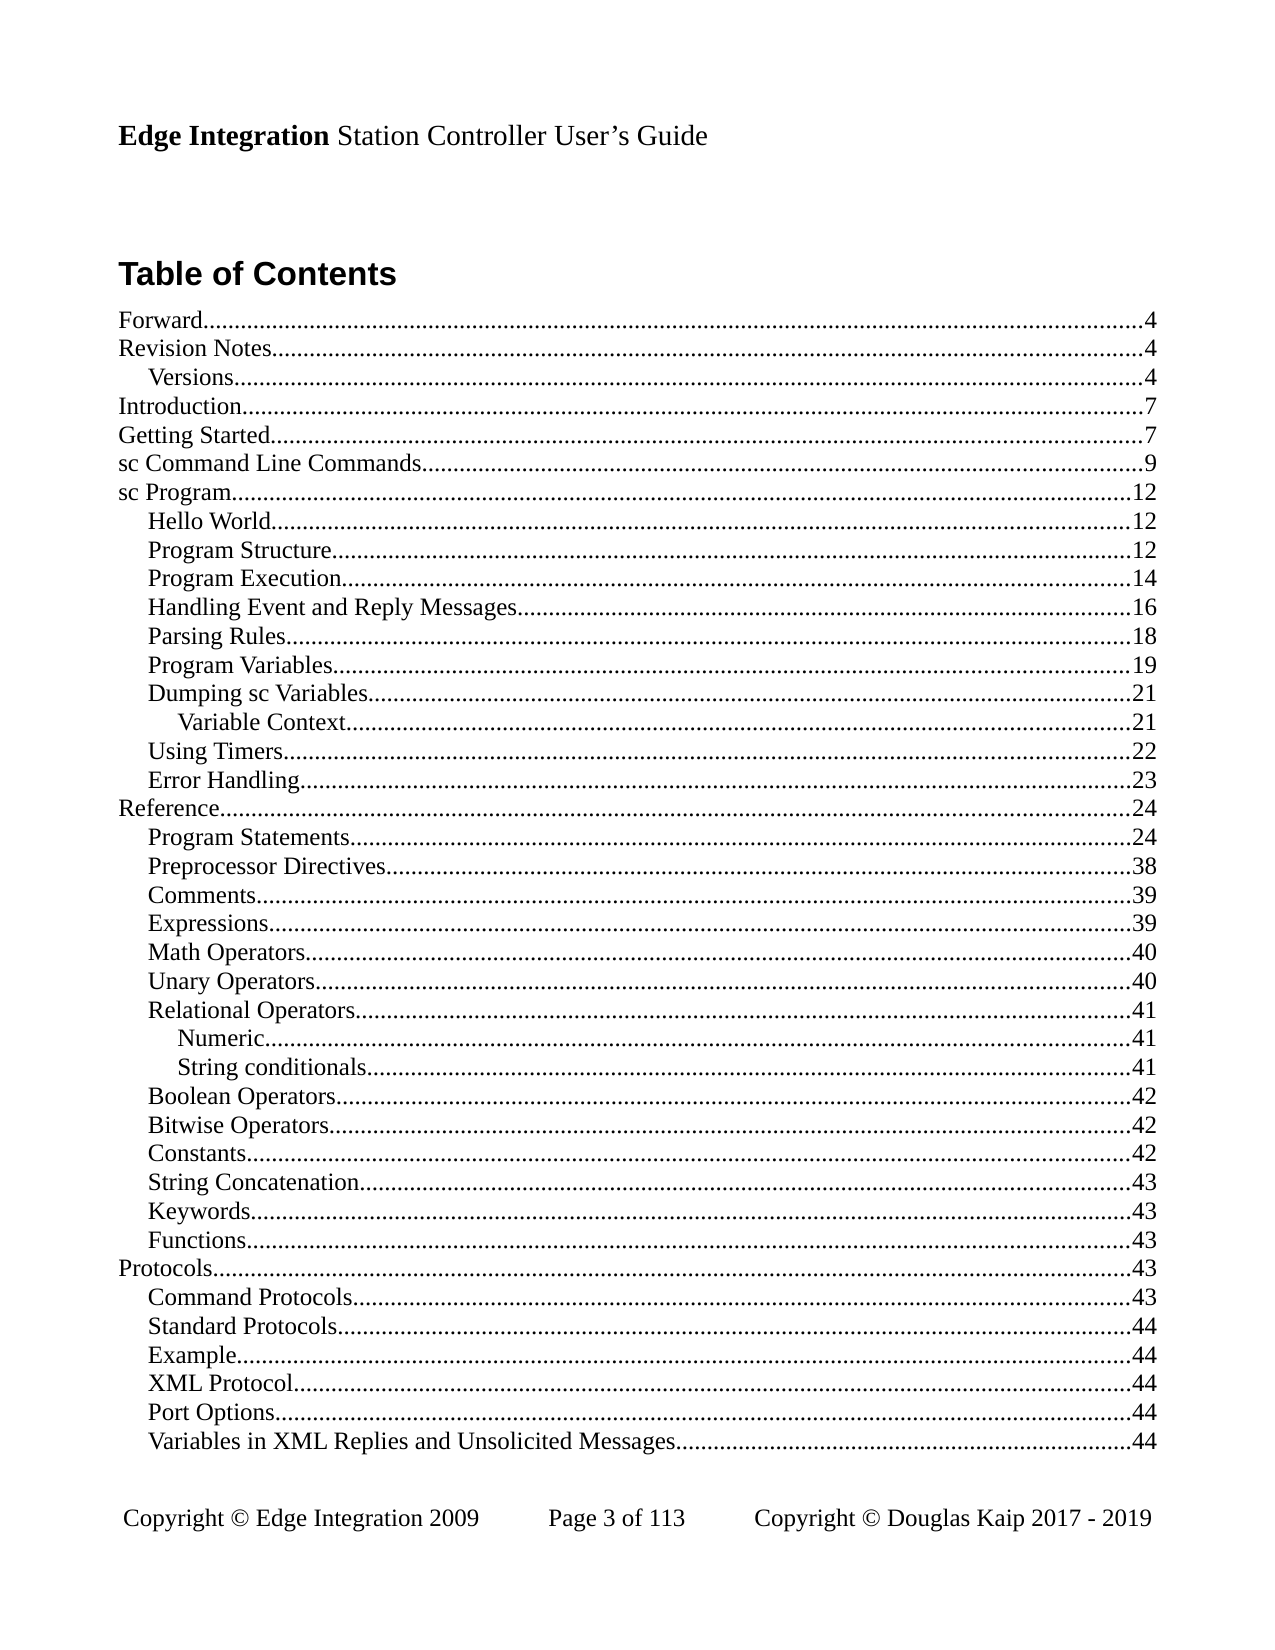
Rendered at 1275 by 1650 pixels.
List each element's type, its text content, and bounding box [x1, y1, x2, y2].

text Numeric 41 [177, 1023, 1157, 1052]
text Standard Protocols 44 [148, 1311, 1157, 1340]
text Revision Notes 4 [118, 333, 1157, 362]
text XML Protocol 44 [148, 1368, 1157, 1397]
text Reference 24 [118, 793, 1157, 822]
text sc Command Line Commands 9 [118, 448, 1157, 477]
text Program Structure 12 [148, 535, 1157, 563]
text Port Options 44 [148, 1397, 1157, 1426]
text Keywords 43 [148, 1196, 1157, 1225]
text Command Protocols 43 [148, 1282, 1157, 1311]
text Program Statements 24 [148, 822, 1157, 851]
text Variable Context 21 [177, 707, 1157, 736]
text Hello World 12 [148, 506, 1157, 535]
text Using Timers 22 [148, 736, 1157, 765]
subtitle Table of Contents [118, 254, 1157, 292]
text String conditionals 41 [177, 1052, 1157, 1081]
text Program Variables 19 [148, 650, 1157, 678]
text Constants 42 [148, 1138, 1157, 1167]
text Functions 43 [148, 1225, 1157, 1253]
text Boolean Operators 42 [148, 1081, 1157, 1110]
text Relational Operators 41 [148, 995, 1157, 1023]
text Math Operators 40 [148, 937, 1157, 966]
text Preprocessor Directives 38 [148, 851, 1157, 880]
text Variables in XML Replies and Unsolicited Messages 44 [148, 1426, 1157, 1455]
text Unary Operators 40 [148, 966, 1157, 995]
text Comments 39 [148, 880, 1157, 908]
text Expressions 39 [148, 908, 1157, 937]
text Example 44 [148, 1340, 1157, 1368]
text Introduction 7 [118, 391, 1157, 420]
text Bitwise Operators 42 [148, 1110, 1157, 1138]
text String Concatenation 43 [148, 1167, 1157, 1196]
text Forward 4 [118, 305, 1157, 333]
text Versions 4 [148, 362, 1157, 391]
text Program Execution 14 [148, 563, 1157, 592]
text Error Handling 23 [148, 765, 1157, 793]
text Protocols 43 [118, 1253, 1157, 1282]
text Getting Started 7 [118, 420, 1157, 448]
text Parsing Rules 18 [148, 621, 1157, 650]
text Dumping sc Variables 21 [148, 678, 1157, 707]
text Handling Event and Reply Messages 16 [148, 592, 1157, 621]
text sc Program 12 [118, 477, 1157, 506]
